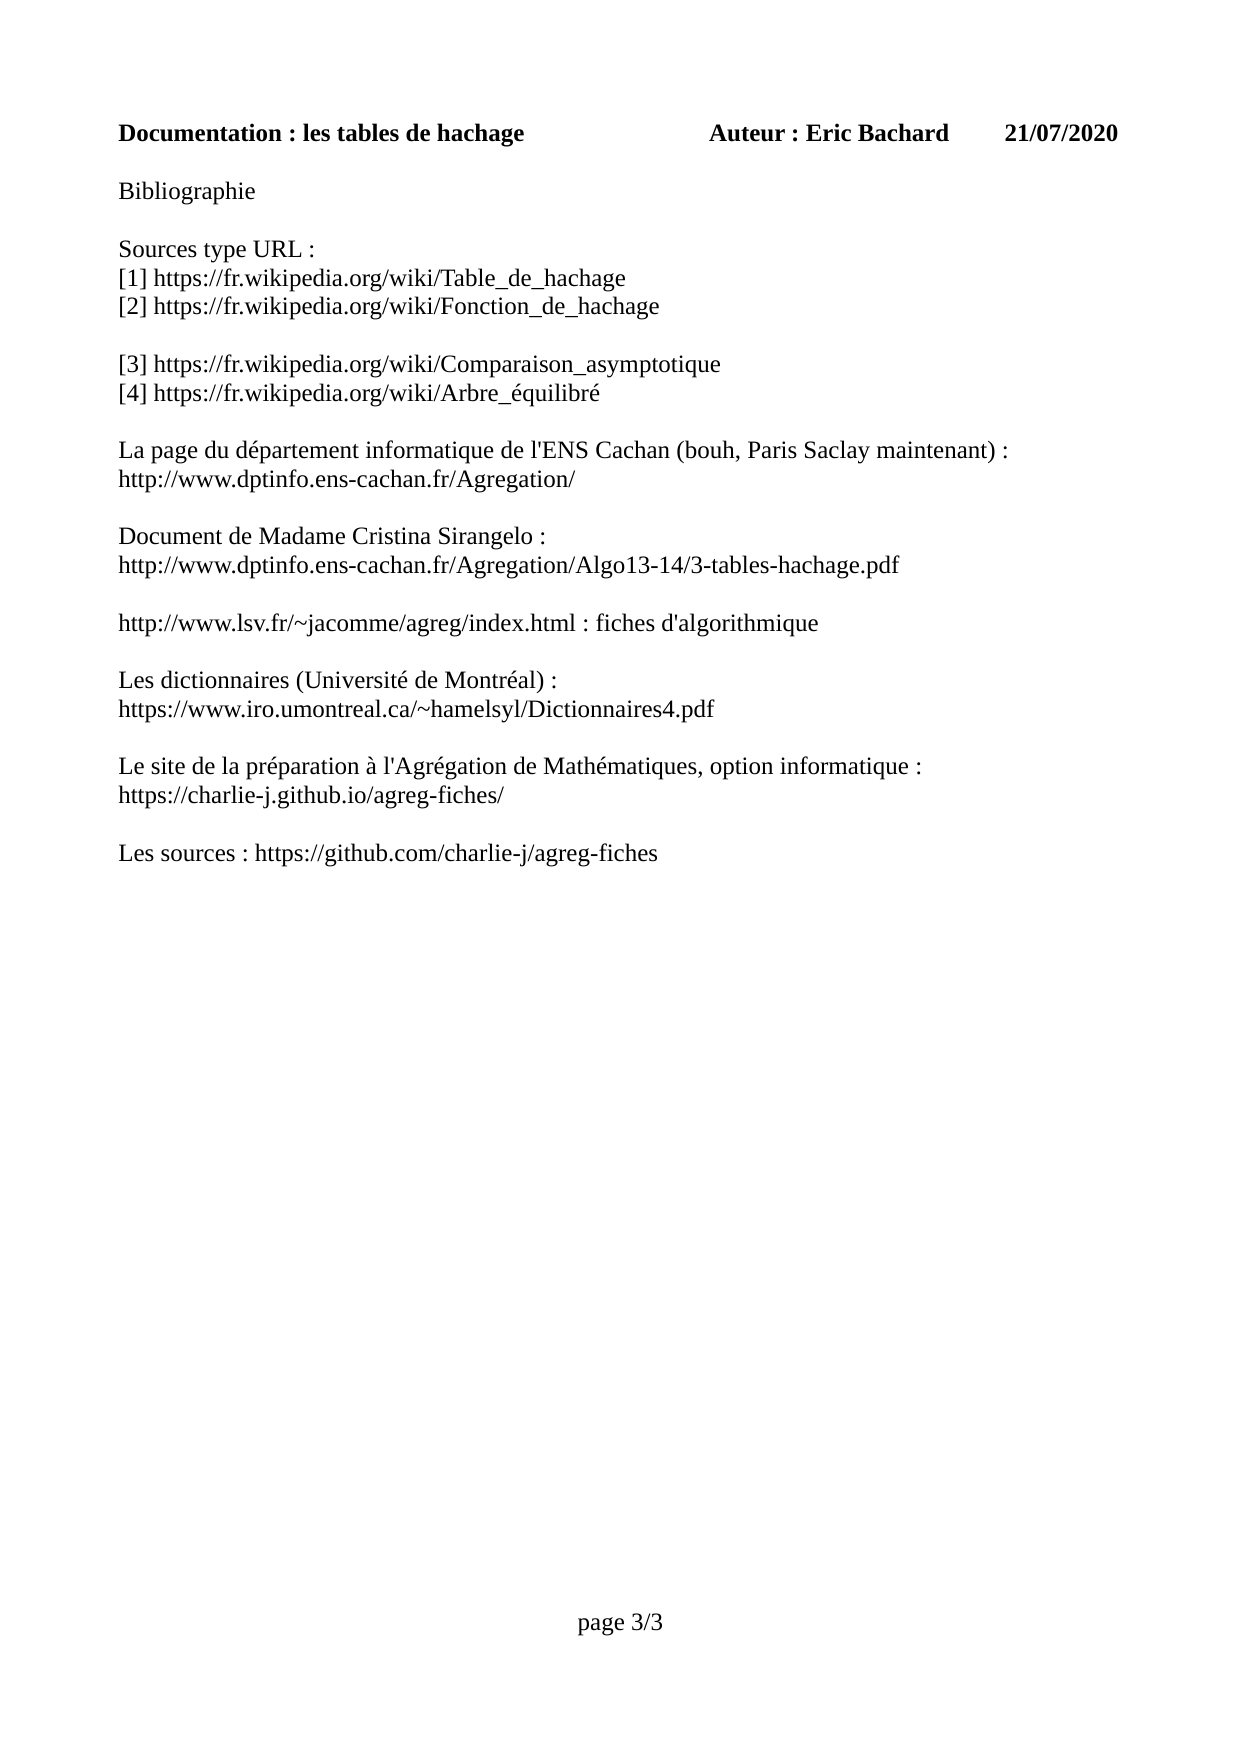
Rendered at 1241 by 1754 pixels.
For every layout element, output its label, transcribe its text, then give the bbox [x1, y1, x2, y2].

text http://www.dptinfo.ens-cachan.fr/Agregation/Algo13-14/3-tables-hachage.pdf [118, 550, 1122, 579]
text Document de Madame Cristina Sirangelo : [118, 521, 1122, 550]
text [3] https://fr.wikipedia.org/wiki/Comparaison_asymptotique [118, 349, 1122, 378]
text [1] https://fr.wikipedia.org/wiki/Table_de_hachage [118, 263, 1122, 291]
text http://www.lsv.fr/~jacomme/agreg/index.html : fiches d'algorithmique [118, 608, 1122, 636]
text https://www.iro.umontreal.ca/~hamelsyl/Dictionnaires4.pdf [118, 694, 1122, 723]
text Bibliographie [118, 176, 1122, 205]
text Le site de la préparation à l'Agrégation de Mathématiques, option informatique : [118, 751, 1122, 780]
text Les dictionnaires (Université de Montréal) : [118, 665, 1122, 694]
text [2] https://fr.wikipedia.org/wiki/Fonction_de_hachage [118, 291, 1122, 320]
text La page du département informatique de l'ENS Cachan (bouh, Paris Saclay maintenant) : [118, 435, 1122, 464]
text [4] https://fr.wikipedia.org/wiki/Arbre_équilibré [118, 378, 1122, 406]
text http://www.dptinfo.ens-cachan.fr/Agregation/ [118, 464, 1122, 493]
text Sources type URL : [118, 234, 1122, 263]
text https://charlie-j.github.io/agreg-fiches/ [118, 780, 1122, 809]
text Les sources : https://github.com/charlie-j/agreg-fiches [118, 838, 1122, 866]
